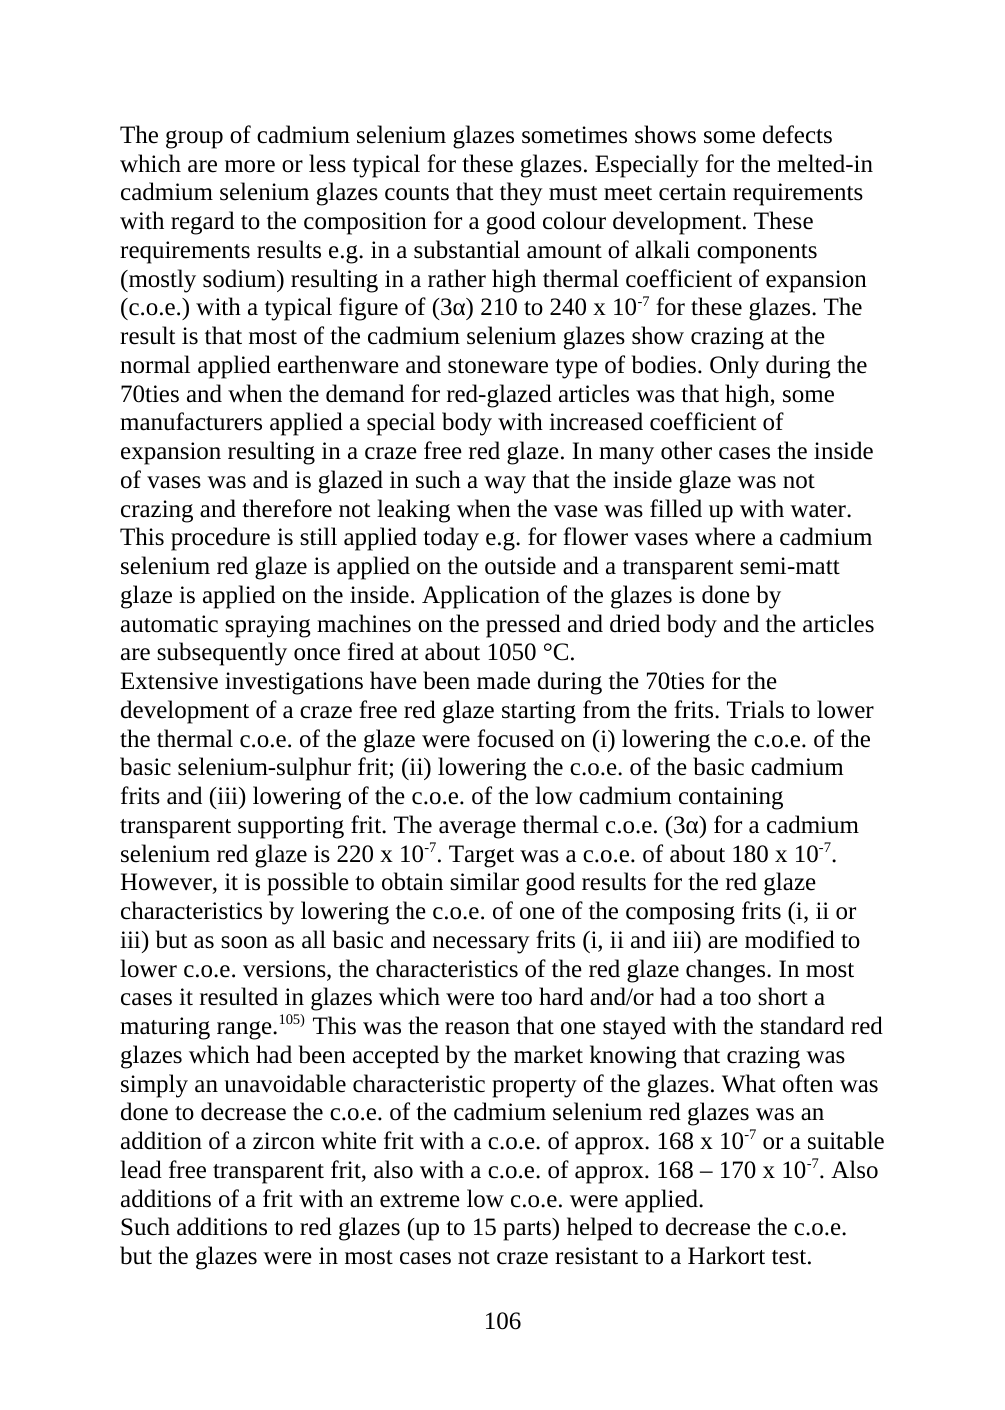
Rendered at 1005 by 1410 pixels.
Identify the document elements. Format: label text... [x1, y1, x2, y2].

text The group of cadmium selenium glazes sometimes shows some defects which are more or less typical for these glazes. Especially for the melted-in cadmium selenium glazes counts that they must meet certain requirements with regard to the composition for a good colour development. These requirements results e.g. in a substantial amount of alkali components (mostly sodium) resulting in a rather high thermal coefficient of expansion (c.o.e.) with a typical figure of (3α) 210 to 240 x 10-7 for these glazes. The result is that most of the cadmium selenium glazes show crazing at the normal applied earthenware and stoneware type of bodies. Only during the 70ties and when the demand for red-glazed articles was that high, some manufacturers applied a special body with increased coefficient of expansion resulting in a craze free red glaze. In many other cases the inside of vases was and is glazed in such a way that the inside glaze was not crazing and therefore not leaking when the vase was filled up with water. This procedure is still applied today e.g. for flower vases where a cadmium selenium red glaze is applied on the outside and a transparent semi-matt glaze is applied on the inside. Application of the glazes is done by automatic spraying machines on the pressed and dried body and the articles are subsequently once fired at about 1050 °C. [120, 120, 885, 666]
text However, it is possible to obtain similar good results for the red glaze characteristics by lowering the c.o.e. of one of the composing frits (i, ii or iii) but as soon as all basic and necessary frits (i, ii and iii) are modified to lower c.o.e. versions, the characteristics of the red glaze changes. In most cases it resulted in glazes which were too hard and/or had a too short a maturing range.105) This was the reason that one stayed with the standard red glazes which had been accepted by the market knowing that crazing was simply an unavoidable characteristic property of the glazes. What often was done to decrease the c.o.e. of the cadmium selenium red glazes was an addition of a zircon white frit with a c.o.e. of approx. 168 x 10-7 or a suitable lead free transparent frit, also with a c.o.e. of approx. 168 – 170 x 10-7. Also additions of a frit with an extreme low c.o.e. were applied. [120, 867, 885, 1212]
text Such additions to red glazes (up to 15 parts) helped to decrease the c.o.e. but the glazes were in most cases not craze resistant to a Harkort test. [120, 1212, 885, 1270]
text Extensive investigations have been made during the 70ties for the development of a craze free red glaze starting from the frits. Trials to lower the thermal c.o.e. of the glaze were focused on (i) lowering the c.o.e. of the basic selenium-sulphur frit; (ii) lowering the c.o.e. of the basic cadmium frits and (iii) lowering of the c.o.e. of the low cadmium containing transparent supporting frit. The average thermal c.o.e. (3α) for a cadmium selenium red glaze is 220 x 10-7. Target was a c.o.e. of about 180 x 10-7. [120, 666, 885, 867]
